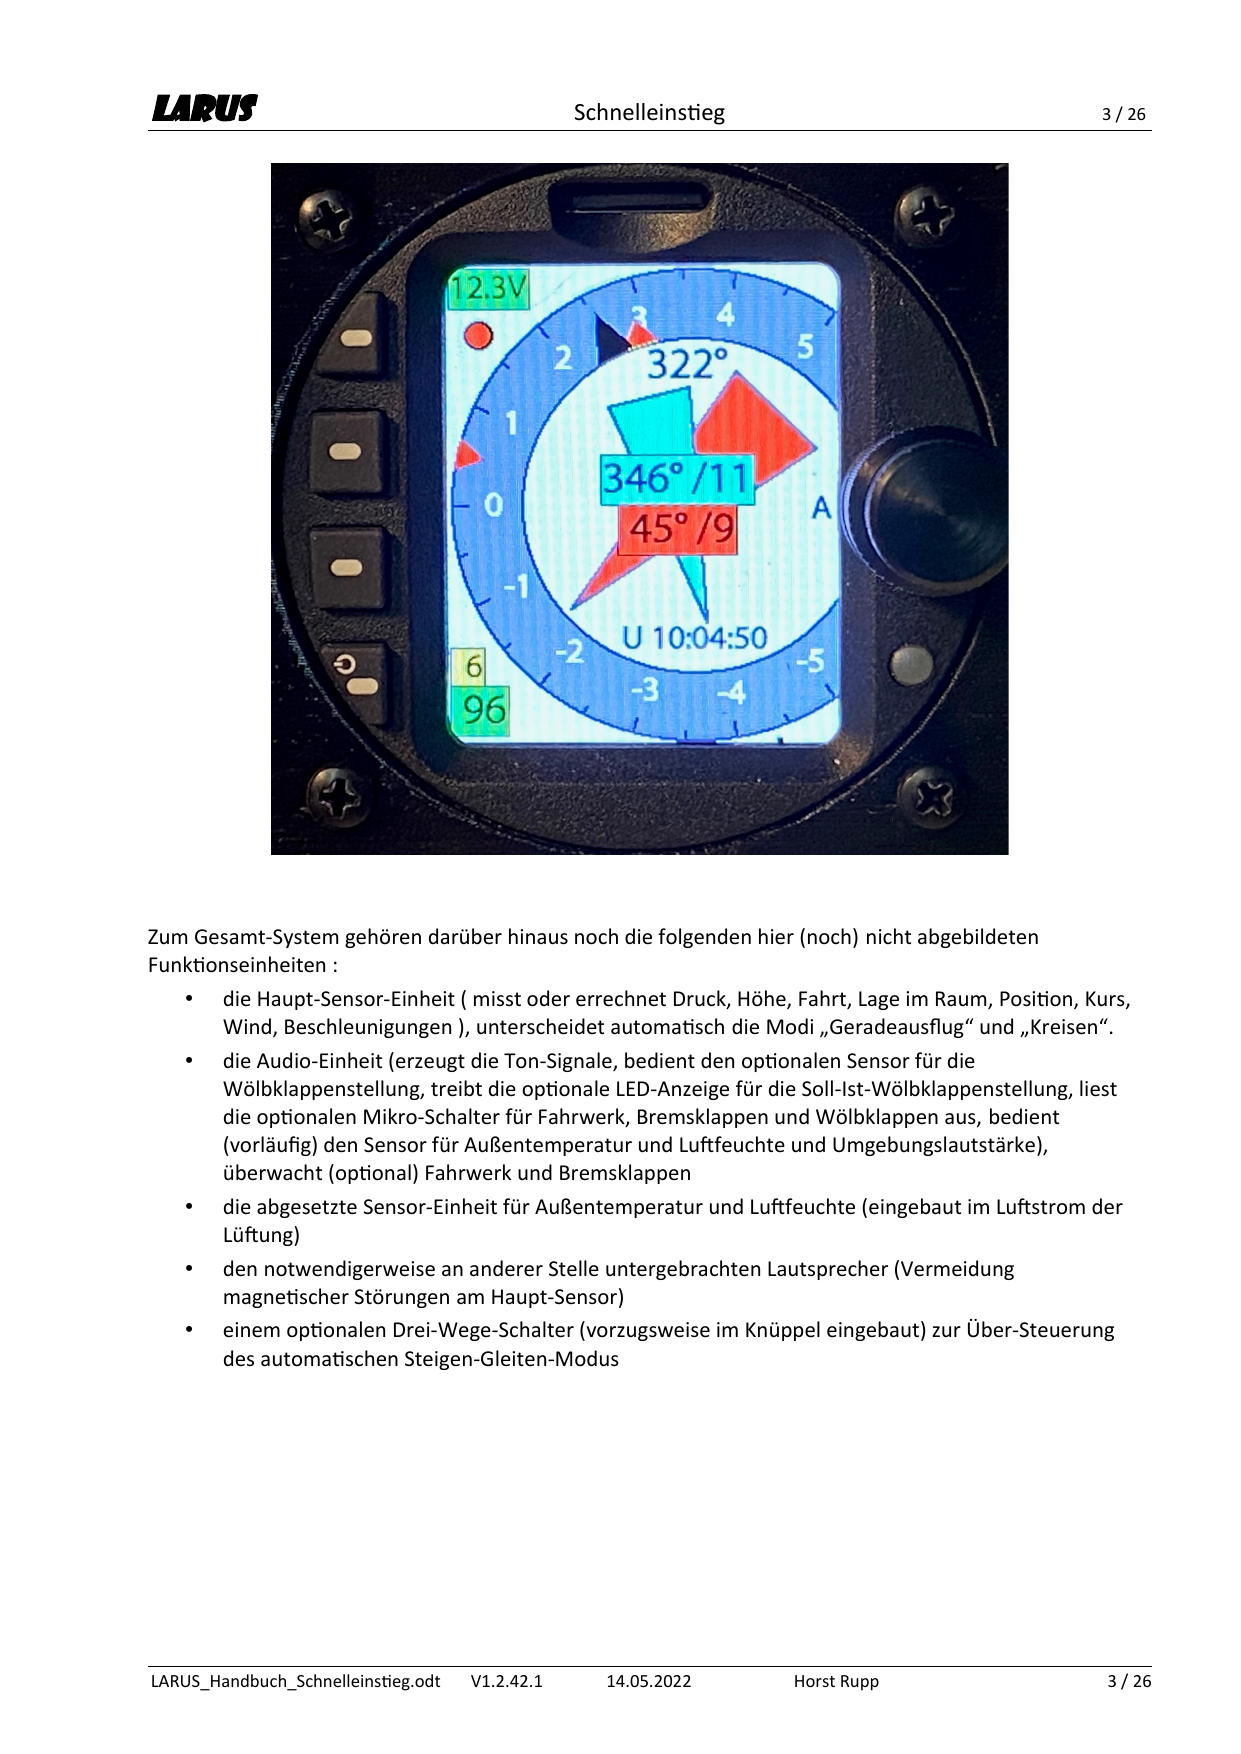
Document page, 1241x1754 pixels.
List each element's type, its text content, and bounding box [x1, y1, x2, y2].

picture [271, 163, 1009, 855]
list die Audio-Einheit (erzeugt die Ton-Signale, bedient den optionalen Sensor für die Wölbklappenstellung, treibt die optionale LED-Anzeige für die Soll-Ist-Wölbklappenstellung, liest die optionalen Mikro-Schalter für Fahrwerk, Bremsklappen und Wölbklappen aus, bedient (vorläufig) den Sensor für Außentemperatur und Luftfeuchte und Umgebungslautstärke), überwacht (optional) Fahrwerk und Bremsklappen [185, 1046, 1152, 1186]
list einem optionalen Drei-Wege-Schalter (vorzugsweise im Knüppel eingebaut) zur Über-Steuerung des automatischen Steigen-Gleiten-Modus [185, 1316, 1152, 1372]
list den notwendigerweise an anderer Stelle untergebrachten Lautsprecher (Vermeidung magnetischer Störungen am Haupt-Sensor) [185, 1254, 1152, 1310]
list die Haupt-Sensor-Einheit ( misst oder errechnet Druck, Höhe, Fahrt, Lage im Raum, Position, Kurs, Wind, Beschleunigungen ), unterscheidet automatisch die Modi „Geradeausflug“ und „Kreisen“. [185, 984, 1152, 1040]
list die abgesetzte Sensor-Einheit für Außentemperatur und Luftfeuchte (eingebaut im Luftstrom der Lüftung) [185, 1192, 1152, 1248]
text Zum Gesamt-System gehören darüber hinaus noch die folgenden hier (noch) nicht abgebildeten Funktionseinheiten : [148, 922, 1152, 978]
